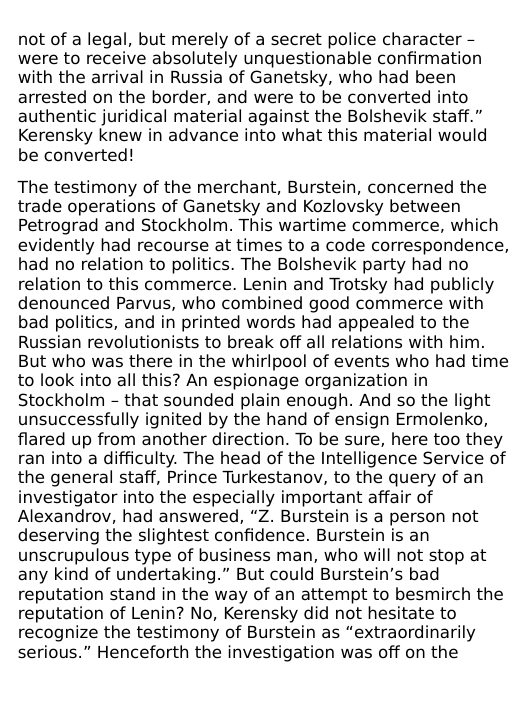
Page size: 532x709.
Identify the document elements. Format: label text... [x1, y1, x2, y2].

text not of a legal, but merely of a secret police character – were to receive absolutely unquestionable confirmation with the arrival in Russia of Ganetsky, who had been arrested on the border, and were to be converted into authentic juridical material against the Bolshevik staff.” Kerensky knew in advance into what this material would be converted! [18, 29, 514, 165]
text The testimony of the merchant, Burstein, concerned the trade operations of Ganetsky and Kozlovsky between Petrograd and Stockholm. This wartime commerce, which evidently had recourse at times to a code correspondence, had no relation to politics. The Bolshevik party had no relation to this commerce. Lenin and Trotsky had publicly denounced Parvus, who combined good commerce with bad politics, and in printed words had appealed to the Russian revolutionists to break off all relations with him. But who was there in the whirlpool of events who had time to look into all this? An espionage organization in Stockholm – that sounded plain enough. And so the light unsuccessfully ignited by the hand of ensign Ermolenko, flared up from another direction. To be sure, here too they ran into a difficulty. The head of the Intelligence Service of the general staff, Prince Turkestanov, to the query of an investigator into the especially important affair of Alexandrov, had answered, “Z. Burstein is a person not deserving the slightest confidence. Burstein is an unscrupulous type of business man, who will not stop at any kind of undertaking.” But could Burstein’s bad reputation stand in the way of an attempt to besmirch the reputation of Lenin? No, Kerensky did not hesitate to recognize the testimony of Burstein as “extraordinarily serious.” Henceforth the investigation was off on the [18, 178, 514, 662]
